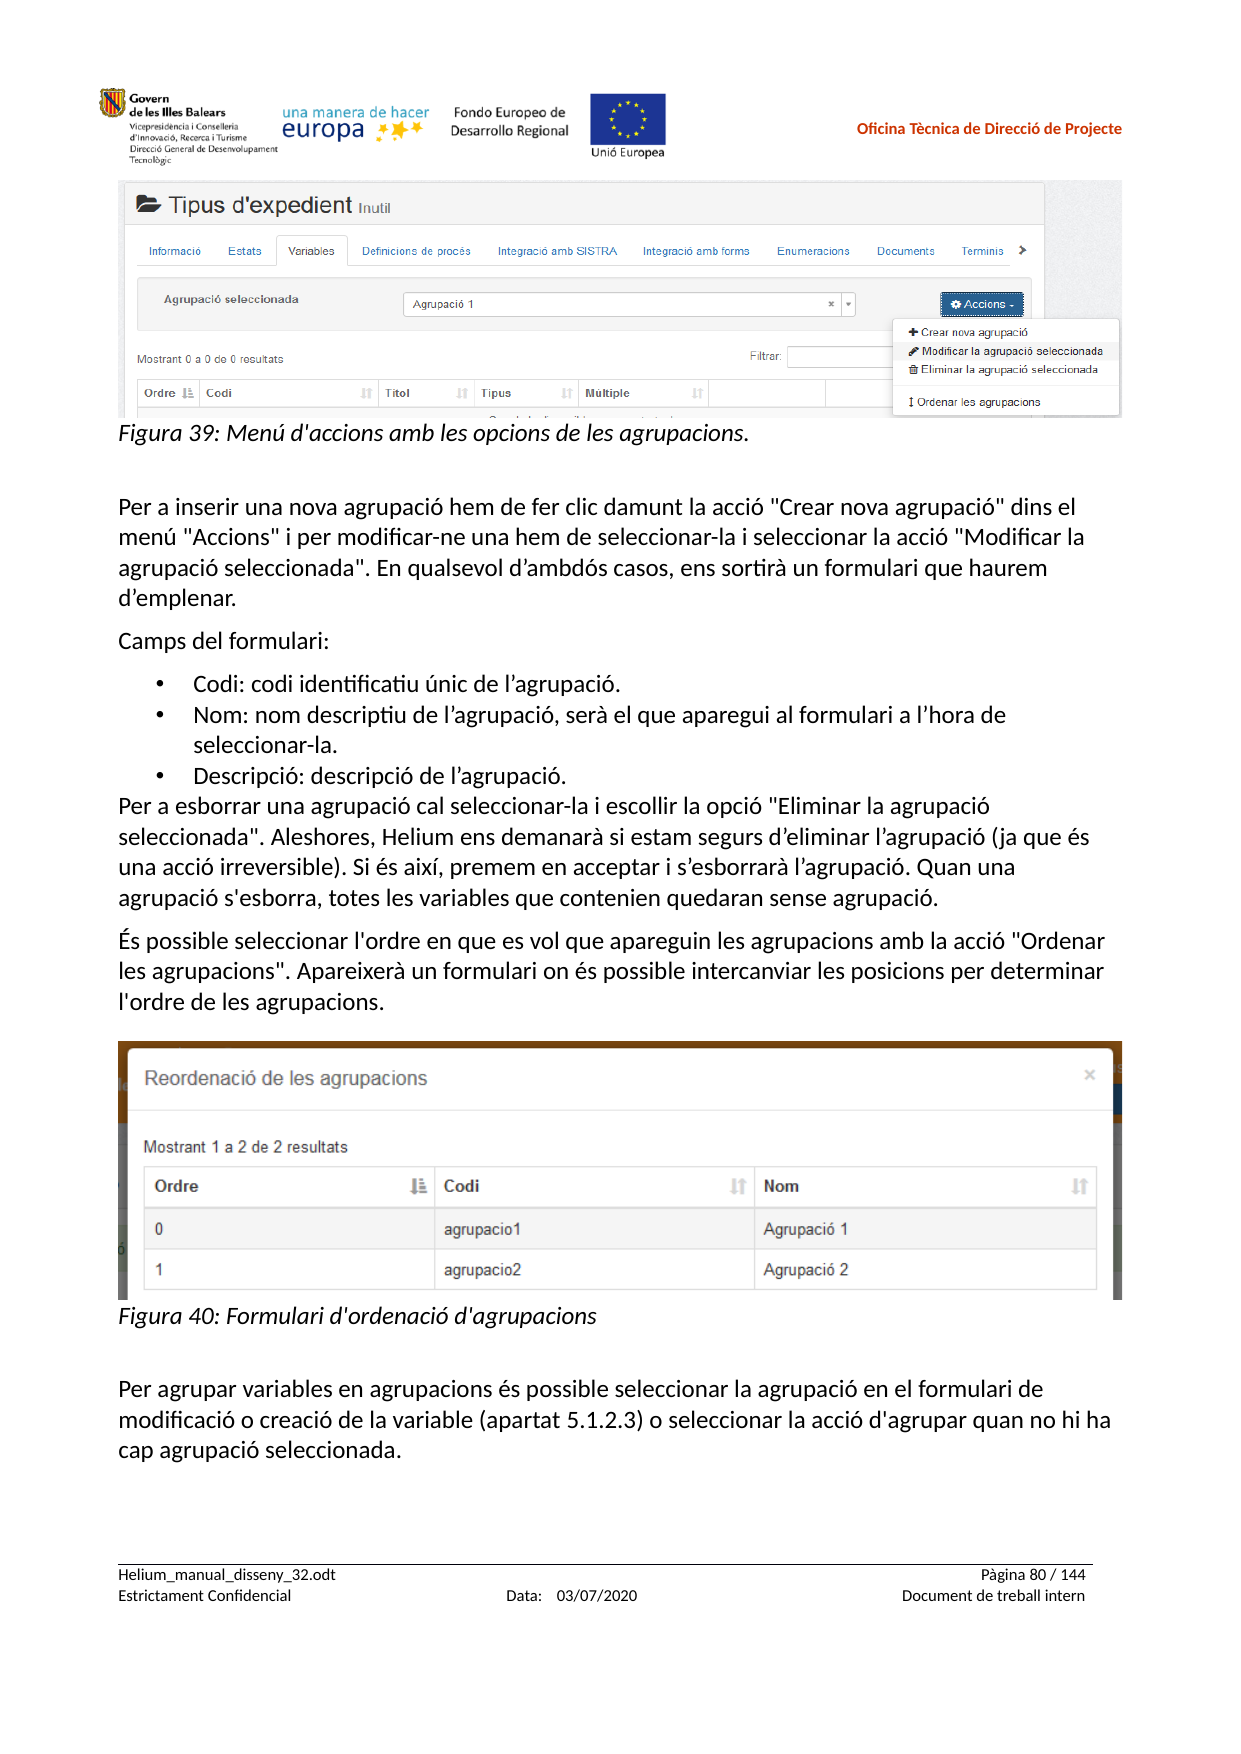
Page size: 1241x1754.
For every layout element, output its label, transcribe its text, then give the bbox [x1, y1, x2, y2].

list Codi: codi identificatiu únic de l’agrupació. [156, 668, 1122, 699]
picture [118, 1041, 1123, 1300]
text És possible seleccionar l'ordre en que es vol que apareguin les agrupacions amb la acció "Ordenar les agrupacions". Apareixerà un formulari on és possible intercanviar les posicions per determinar l'ordre de les agrupacions. [118, 925, 1122, 1016]
text Figura 39: Menú d'accions amb les opcions de les agrupacions. [118, 418, 1122, 448]
text Figura 40: Formulari d'ordenació d'agrupacions [118, 1300, 1122, 1330]
list Nom: nom descriptiu de l’agrupació, serà el que aparegui al formulari a l’hora de seleccionar-la. [156, 699, 1122, 760]
list Descripció: descripció de l’agrupació. [156, 760, 1122, 790]
text Camps del formulari: [118, 625, 1122, 656]
text Per a inserir una nova agrupació hem de fer clic damunt la acció "Crear nova agrupació" dins el menú "Accions" i per modificar-ne una hem de seleccionar-la i seleccionar la acció "Modificar la agrupació seleccionada". En qualsevol d’ambdós casos, ens sortirà un formulari que haurem d’emplenar. [118, 491, 1122, 613]
text Per a esborrar una agrupació cal seleccionar-la i escollir la opció "Eliminar la agrupació seleccionada". Aleshores, Helium ens demanarà si estam segurs d’eliminar l’agrupació (ja que és una acció irreversible). Si és així, premem en acceptar i s’esborrarà l’agrupació. Quan una agrupació s'esborra, totes les variables que contenien quedaran sense agrupació. [118, 790, 1122, 912]
picture [99, 87, 668, 166]
text Per agrupar variables en agrupacions és possible seleccionar la agrupació en el formulari de modificació o creació de la variable (apartat 5.1.2.3) o seleccionar la acció d'agrupar quan no hi ha cap agrupació seleccionada. [118, 1373, 1122, 1465]
